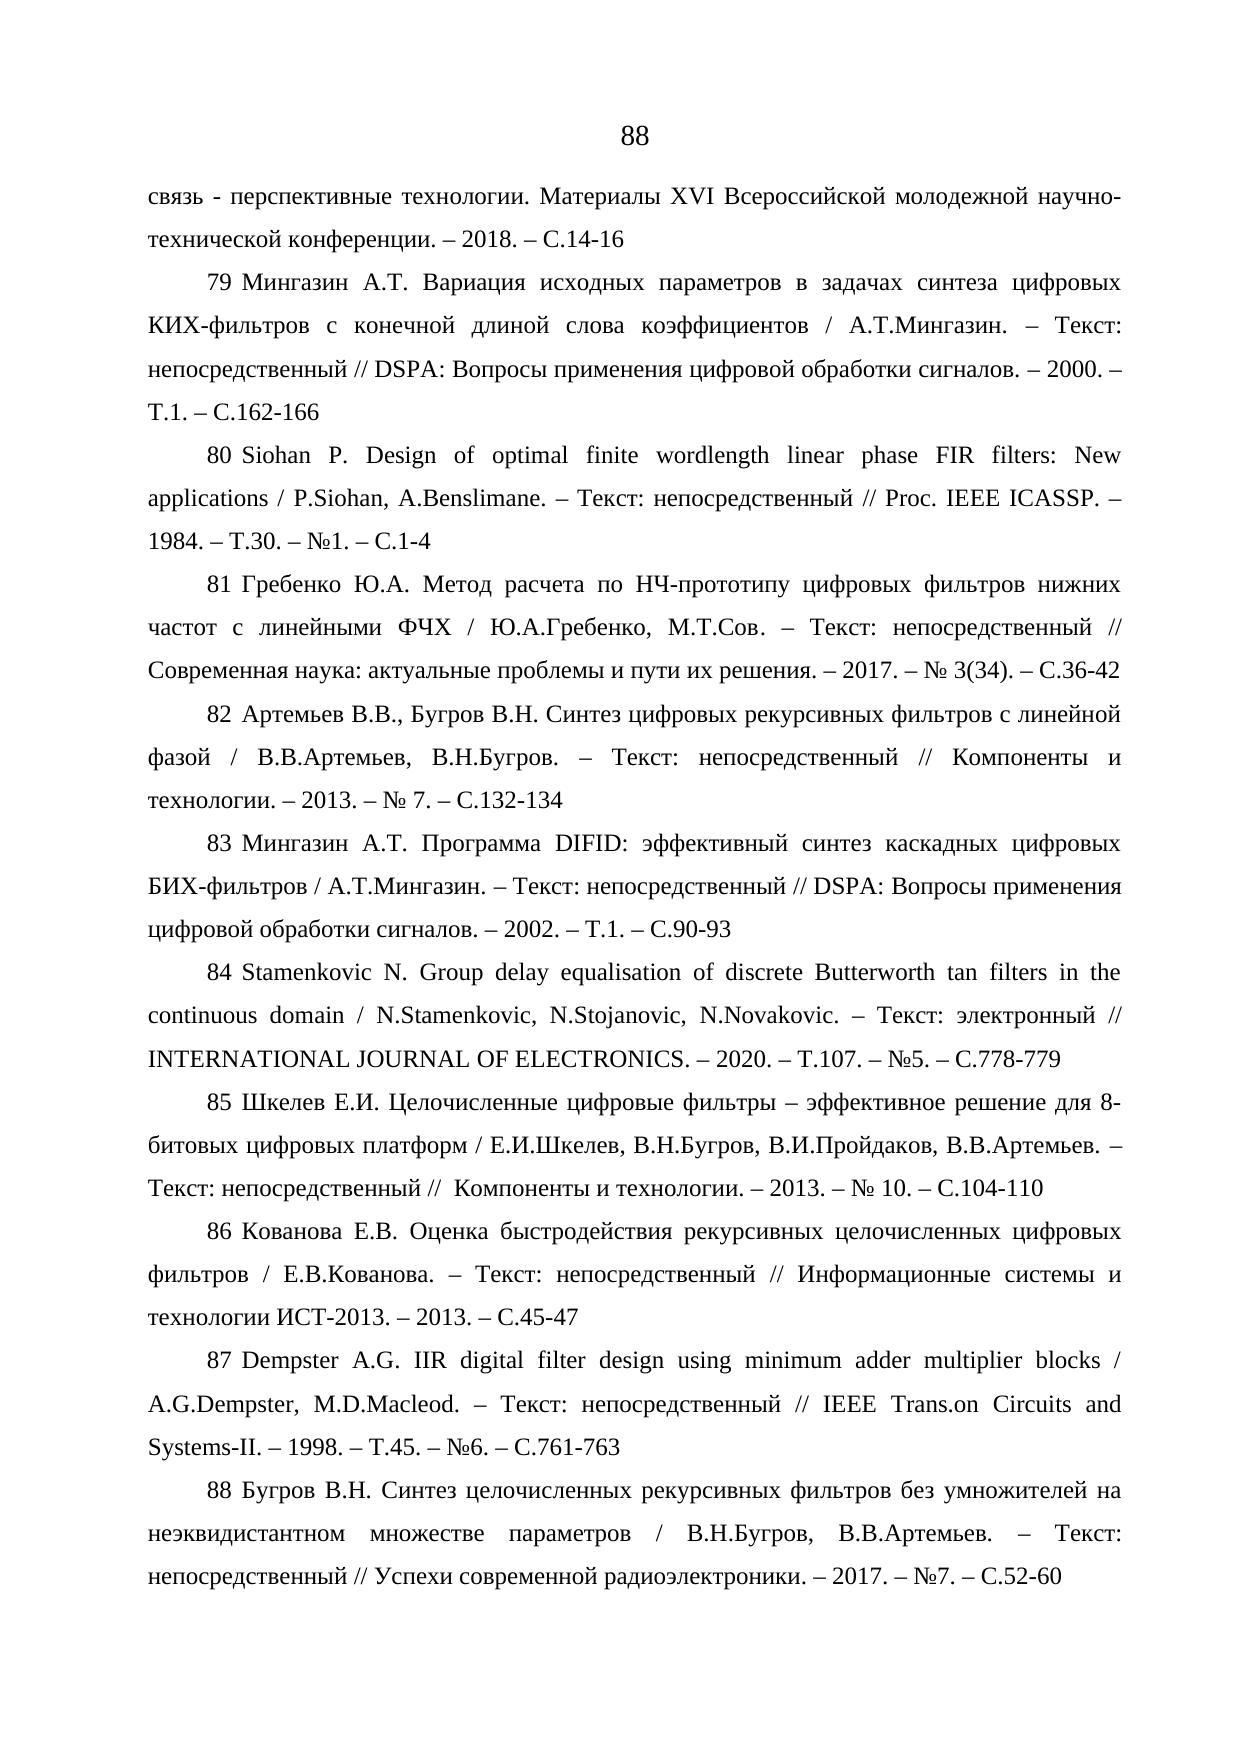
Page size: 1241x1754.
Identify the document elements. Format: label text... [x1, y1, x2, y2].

text 84 Stamenkovic N. Group delay equalisation of discrete Butterworth tan filters in the continuous domain / N.Stamenkovic, N.Stojanovic, N.Novakovic. – Текст: электронный // INTERNATIONAL JOURNAL OF ELECTRONICS. – 2020. – Т.107. – №5. – С.778-779 [148, 957, 1122, 1072]
text 85 Шкелев Е.И. Целочисленные цифровые фильтры – эффективное решение для 8-битовых цифровых платформ / Е.И.Шкелев, В.Н.Бугров, В.И.Пройдаков, В.В.Артемьев. – Текст: непосредственный // Компоненты и технологии. – 2013. – № 10. – С.104-110 [148, 1087, 1122, 1202]
text 82 Артемьев В.В., Бугров В.Н. Синтез цифровых рекурсивных фильтров с линейной фазой / В.В.Артемьев, В.Н.Бугров. – Текст: непосредственный // Компоненты и технологии. – 2013. – № 7. – С.132-134 [148, 699, 1122, 814]
text связь - перспективные технологии. Материалы XVI Всероссийской молодежной научно-технической конференции. – 2018. – С.14-16 [148, 181, 1122, 253]
text 86 Кованова Е.В. Оценка быстродействия рекурсивных целочисленных цифровых фильтров / Е.В.Кованова. – Текст: непосредственный // Информационные системы и технологии ИСТ-2013. – 2013. – С.45-47 [148, 1216, 1122, 1331]
text 80 Siohan P. Design of optimal finite wordlength linear phase FIR filters: New applications / P.Siohan, A.Benslimane. – Текст: непосредственный // Proc. IEEE ICASSP. – 1984. – Т.30. – №1. – С.1-4 [148, 440, 1122, 555]
text 87 Demрster A.G. IIR digital filter design using minimum adder multiplier blocks / A.G.Demрster, M.D.Macleod. – Текст: непосредственный // IEEE Trans.on Circuits and Systems-II. – 1998. – Т.45. – №6. – С.761-763 [148, 1346, 1122, 1461]
text 81 Гребенко Ю.А. Метод расчета по НЧ-прототипу цифровых фильтров нижних частот с линейными ФЧХ / Ю.А.Гребенко, М.Т.Сов. – Текст: непосредственный // Современная наука: актуальные проблемы и пути их решения. – 2017. – № 3(34). – С.36-42 [148, 569, 1122, 684]
text 88 Бугров В.Н. Синтез целочисленных рекурсивных фильтров без умножителей на неэквидистантном множестве параметров / В.Н.Бугров, В.В.Артемьев. – Текст: непосредственный // Успехи современной радиоэлектроники. – 2017. – №7. – С.52-60 [148, 1475, 1122, 1590]
text 79 Мингазин А.Т. Вариация исходных параметров в задачах синтеза цифровых КИХ-фильтров с конечной длиной слова коэффициентов / А.Т.Мингазин. – Текст: непосредственный // DSPA: Вопросы применения цифровой обработки сигналов. – 2000. – T.1. – C.162-166 [148, 267, 1122, 426]
text 83 Мингазин А.Т. Программа DIFID: эффективный синтез каскадных цифровых БИХ-фильтров / А.Т.Мингазин. – Текст: непосредственный // DSPA: Вопросы применения цифровой обработки сигналов. – 2002. – T.1. – С.90-93 [148, 828, 1122, 943]
